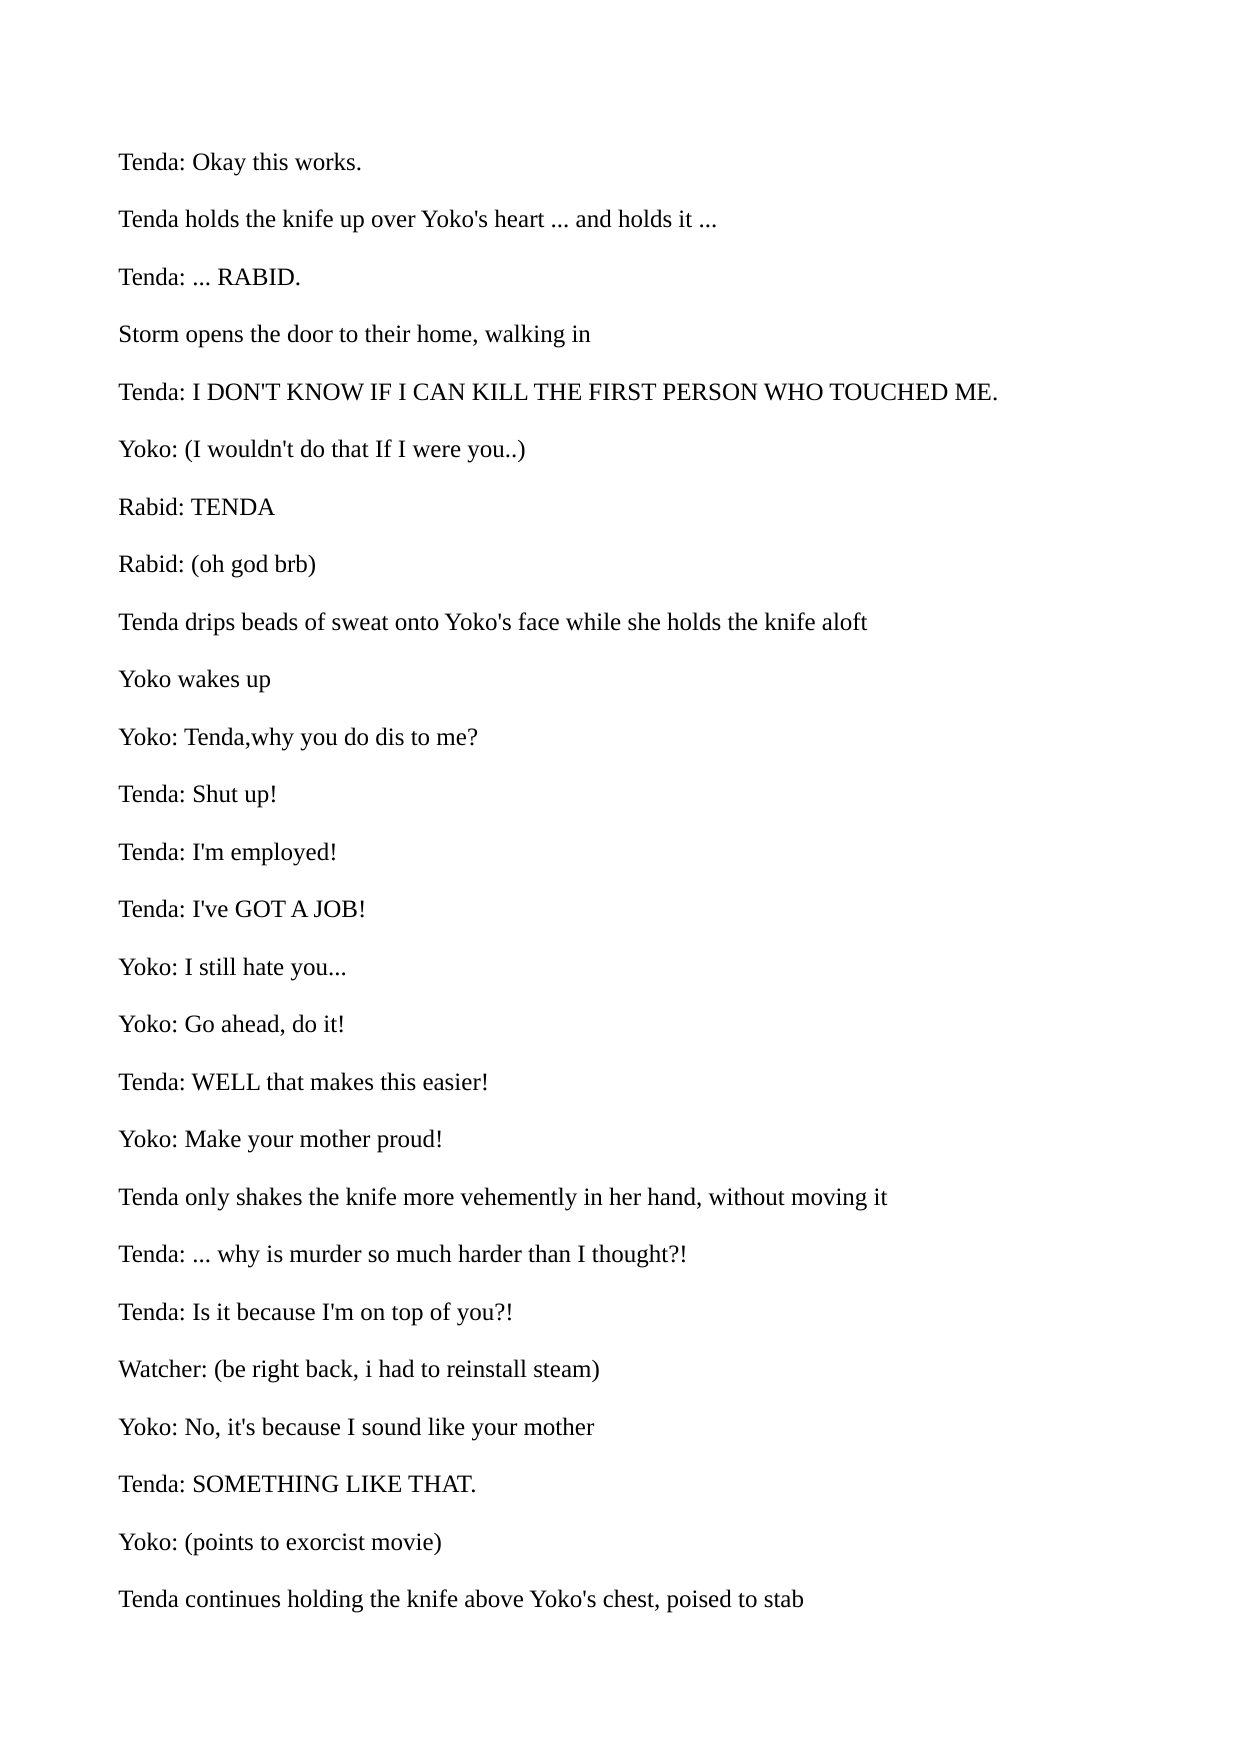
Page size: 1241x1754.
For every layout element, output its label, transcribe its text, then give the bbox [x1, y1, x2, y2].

text Yoko: Go ahead, do it! [118, 1009, 1122, 1038]
text Tenda holds the knife up over Yoko's heart ... and holds it ... [118, 204, 1122, 233]
text Tenda: SOMETHING LIKE THAT. [118, 1469, 1122, 1498]
text Tenda: Is it because I'm on top of you?! [118, 1297, 1122, 1326]
text Rabid: (oh god brb) [118, 549, 1122, 578]
text Yoko wakes up [118, 664, 1122, 693]
text Tenda drips beads of sweat onto Yoko's face while she holds the knife aloft [118, 607, 1122, 636]
text Yoko: Make your mother proud! [118, 1124, 1122, 1153]
text Tenda: I've GOT A JOB! [118, 894, 1122, 923]
text Tenda: I DON'T KNOW IF I CAN KILL THE FIRST PERSON WHO TOUCHED ME. [118, 377, 1122, 406]
text Tenda: Shut up! [118, 779, 1122, 808]
text Storm opens the door to their home, walking in [118, 319, 1122, 348]
text Tenda: ... why is murder so much harder than I thought?! [118, 1239, 1122, 1268]
text Yoko: I still hate you... [118, 952, 1122, 981]
text Tenda: ... RABID. [118, 262, 1122, 291]
text Rabid: TENDA [118, 492, 1122, 521]
text Yoko: Tenda,why you do dis to me? [118, 722, 1122, 751]
text Tenda: Okay this works. [118, 147, 1122, 176]
text Tenda only shakes the knife more vehemently in her hand, without moving it [118, 1182, 1122, 1211]
text Yoko: (I wouldn't do that If I were you..) [118, 434, 1122, 463]
text Tenda: I'm employed! [118, 837, 1122, 866]
text Tenda: WELL that makes this easier! [118, 1067, 1122, 1096]
text Yoko: No, it's because I sound like your mother [118, 1412, 1122, 1441]
text Yoko: (points to exorcist movie) [118, 1527, 1122, 1556]
text Tenda continues holding the knife above Yoko's chest, poised to stab [118, 1584, 1122, 1613]
text Watcher: (be right back, i had to reinstall steam) [118, 1354, 1122, 1383]
